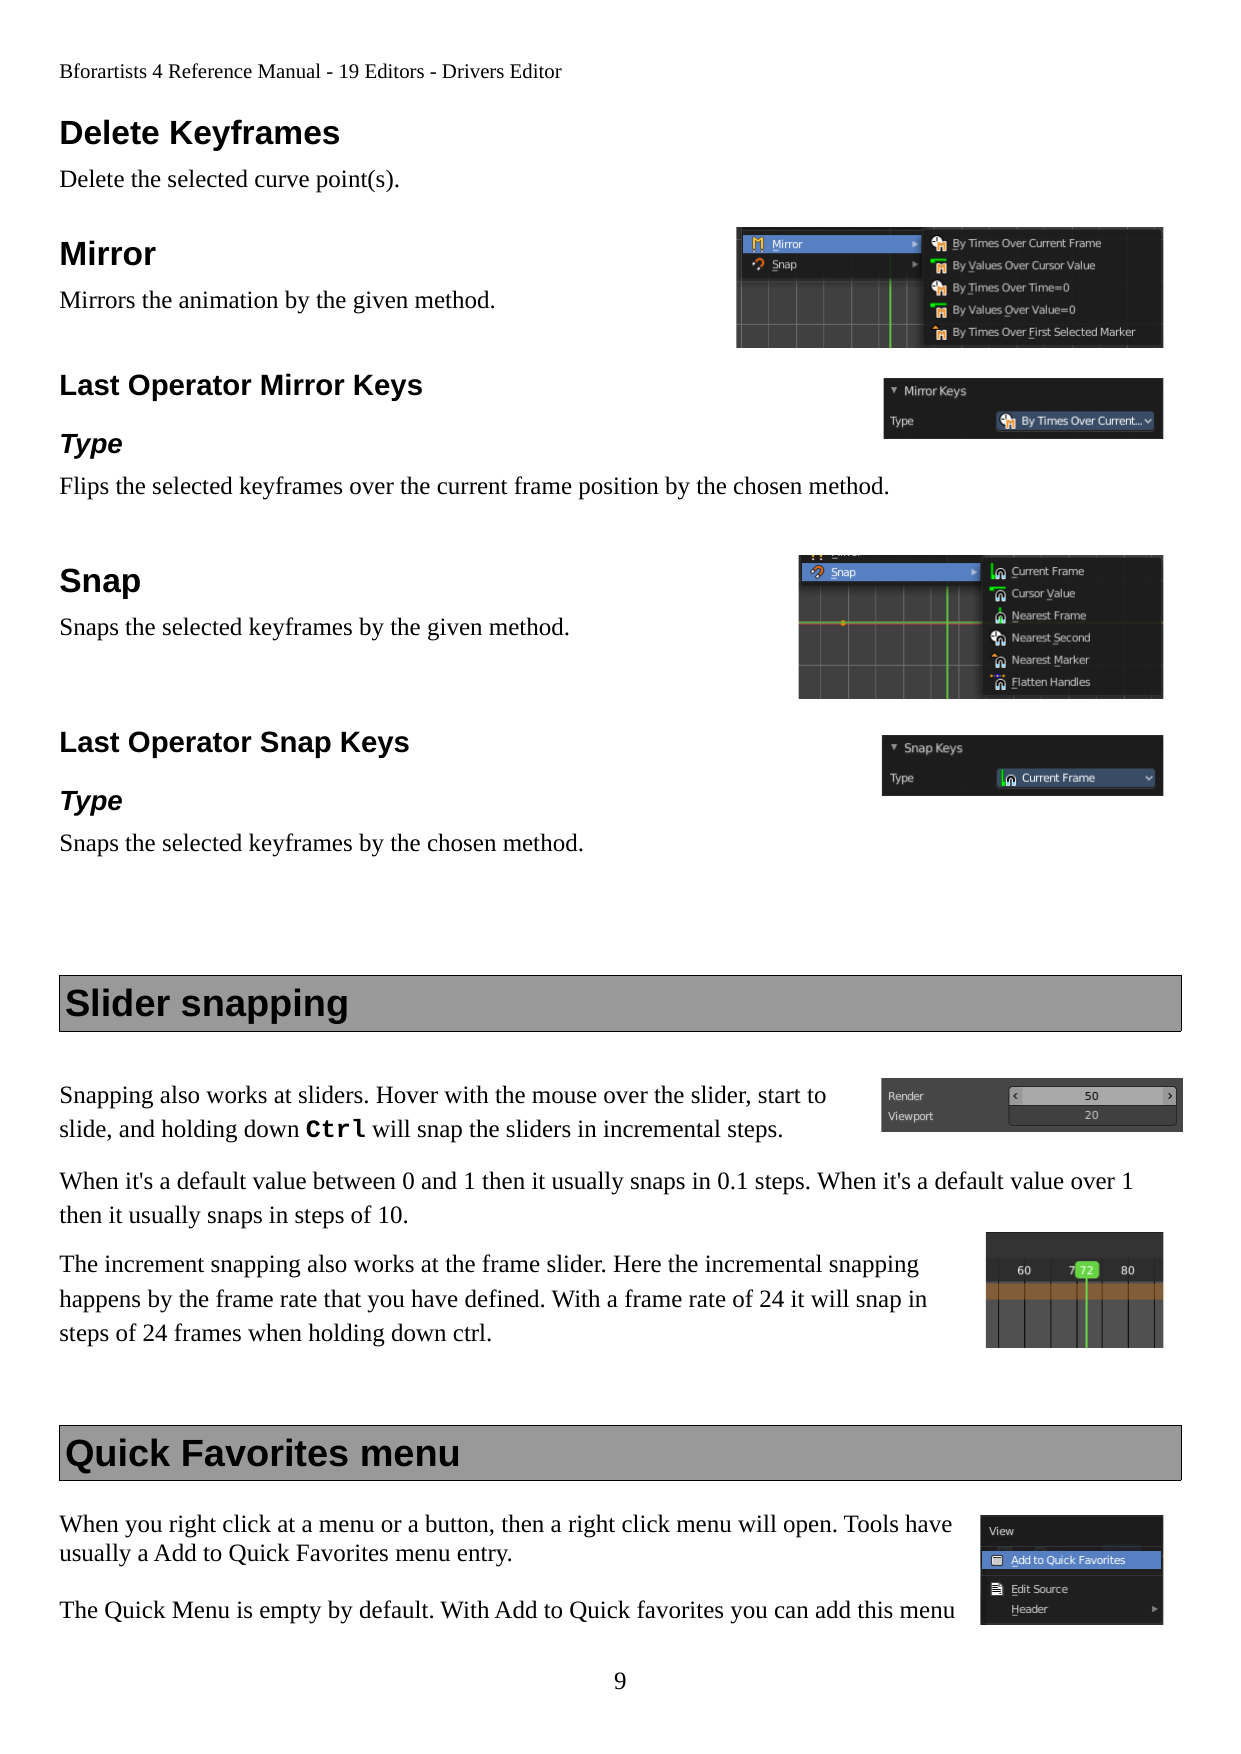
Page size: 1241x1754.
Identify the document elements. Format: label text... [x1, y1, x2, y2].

subtitle Last Operator Snap Keys [59, 725, 1181, 759]
subtitle Type [59, 427, 1181, 459]
text The increment snapping also works at the frame slider. Here the incremental snapping happens by the frame rate that you have defined. With a frame rate of 24 it will snap in steps of 24 frames when holding down ctrl. [59, 1249, 985, 1347]
subtitle Type [59, 784, 1181, 816]
subtitle Mirror [59, 234, 736, 272]
text Flips the selected keyframes over the current frame position by the chosen method. [59, 471, 1181, 500]
picture [985, 1232, 1164, 1348]
subtitle Last Operator Mirror Keys [59, 368, 1181, 402]
subtitle [1164, 561, 1181, 600]
picture [883, 378, 1164, 439]
table_header Quick Favorites menu [60, 1426, 1181, 1480]
text Snapping also works at sliders. Hover with the mouse over the slider, start to slide, and holding down Ctrl will snap the sliders in incremental steps. [59, 1080, 1181, 1145]
text When it's a default value between 0 and 1 then it usually snaps in 0.1 steps. When it's a default value over 1 then it usually snaps in steps of 10. [59, 1166, 1181, 1229]
text When you right click at a menu or a button, then a right click menu will open. Tools have usually a Add to Quick Favorites menu entry. [59, 1509, 1181, 1566]
subtitle Delete Keyframes [59, 113, 1181, 151]
picture [798, 555, 1164, 699]
picture [881, 735, 1164, 796]
picture [980, 1515, 1164, 1625]
picture [736, 227, 1164, 348]
picture [881, 1078, 1183, 1132]
subtitle [1164, 234, 1181, 272]
text The Quick Menu is empty by default. With Add to Quick favorites you can add this menu [59, 1595, 980, 1624]
subtitle Snap [59, 561, 798, 600]
text Snaps the selected keyframes by the chosen method. [59, 828, 1181, 857]
text Snaps the selected keyframes by the given method. [59, 612, 798, 641]
table_header Slider snapping [60, 976, 1181, 1031]
text Delete the selected curve point(s). [59, 164, 1181, 192]
text Mirrors the animation by the given method. [59, 285, 736, 313]
